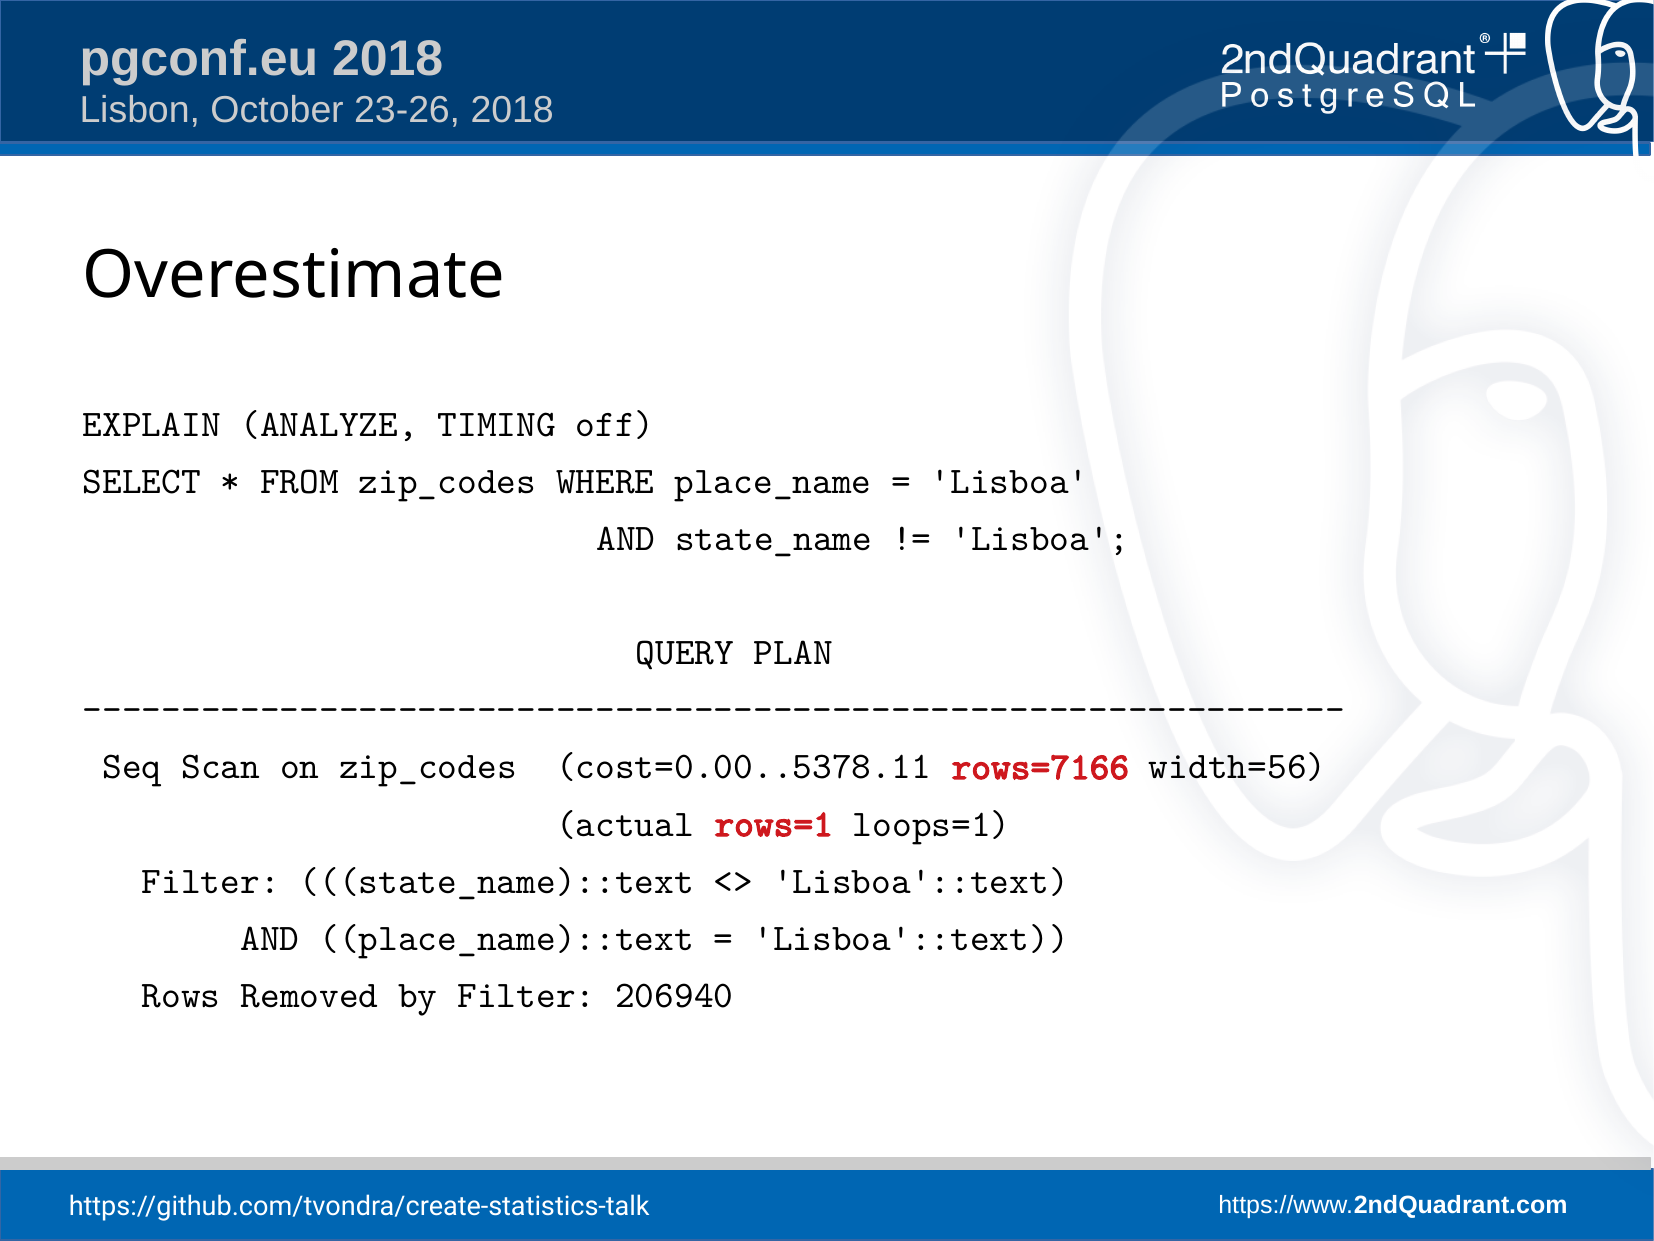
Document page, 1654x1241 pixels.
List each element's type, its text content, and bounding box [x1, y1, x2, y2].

list EXPLAIN (ANALYZE, TIMING off) SELECT * FROM zip_codes WHERE place_name = 'Lisboa' AND state_name != 'Lisboa'; QUERY PLAN ---------------------------------------------------------------- Seq Scan on zip_codes (cost=0.00..5378.11 rows=7166 width=56) (actual rows=1 loops=1) Filter: (((state_name)::text <> 'Lisboa'::text) AND ((place_name)::text = 'Lisboa'::text)) Rows Removed by Filter: 206940 [82, 390, 1571, 1110]
picture [632, 0, 1654, 1241]
title Overestimate [82, 167, 1571, 375]
